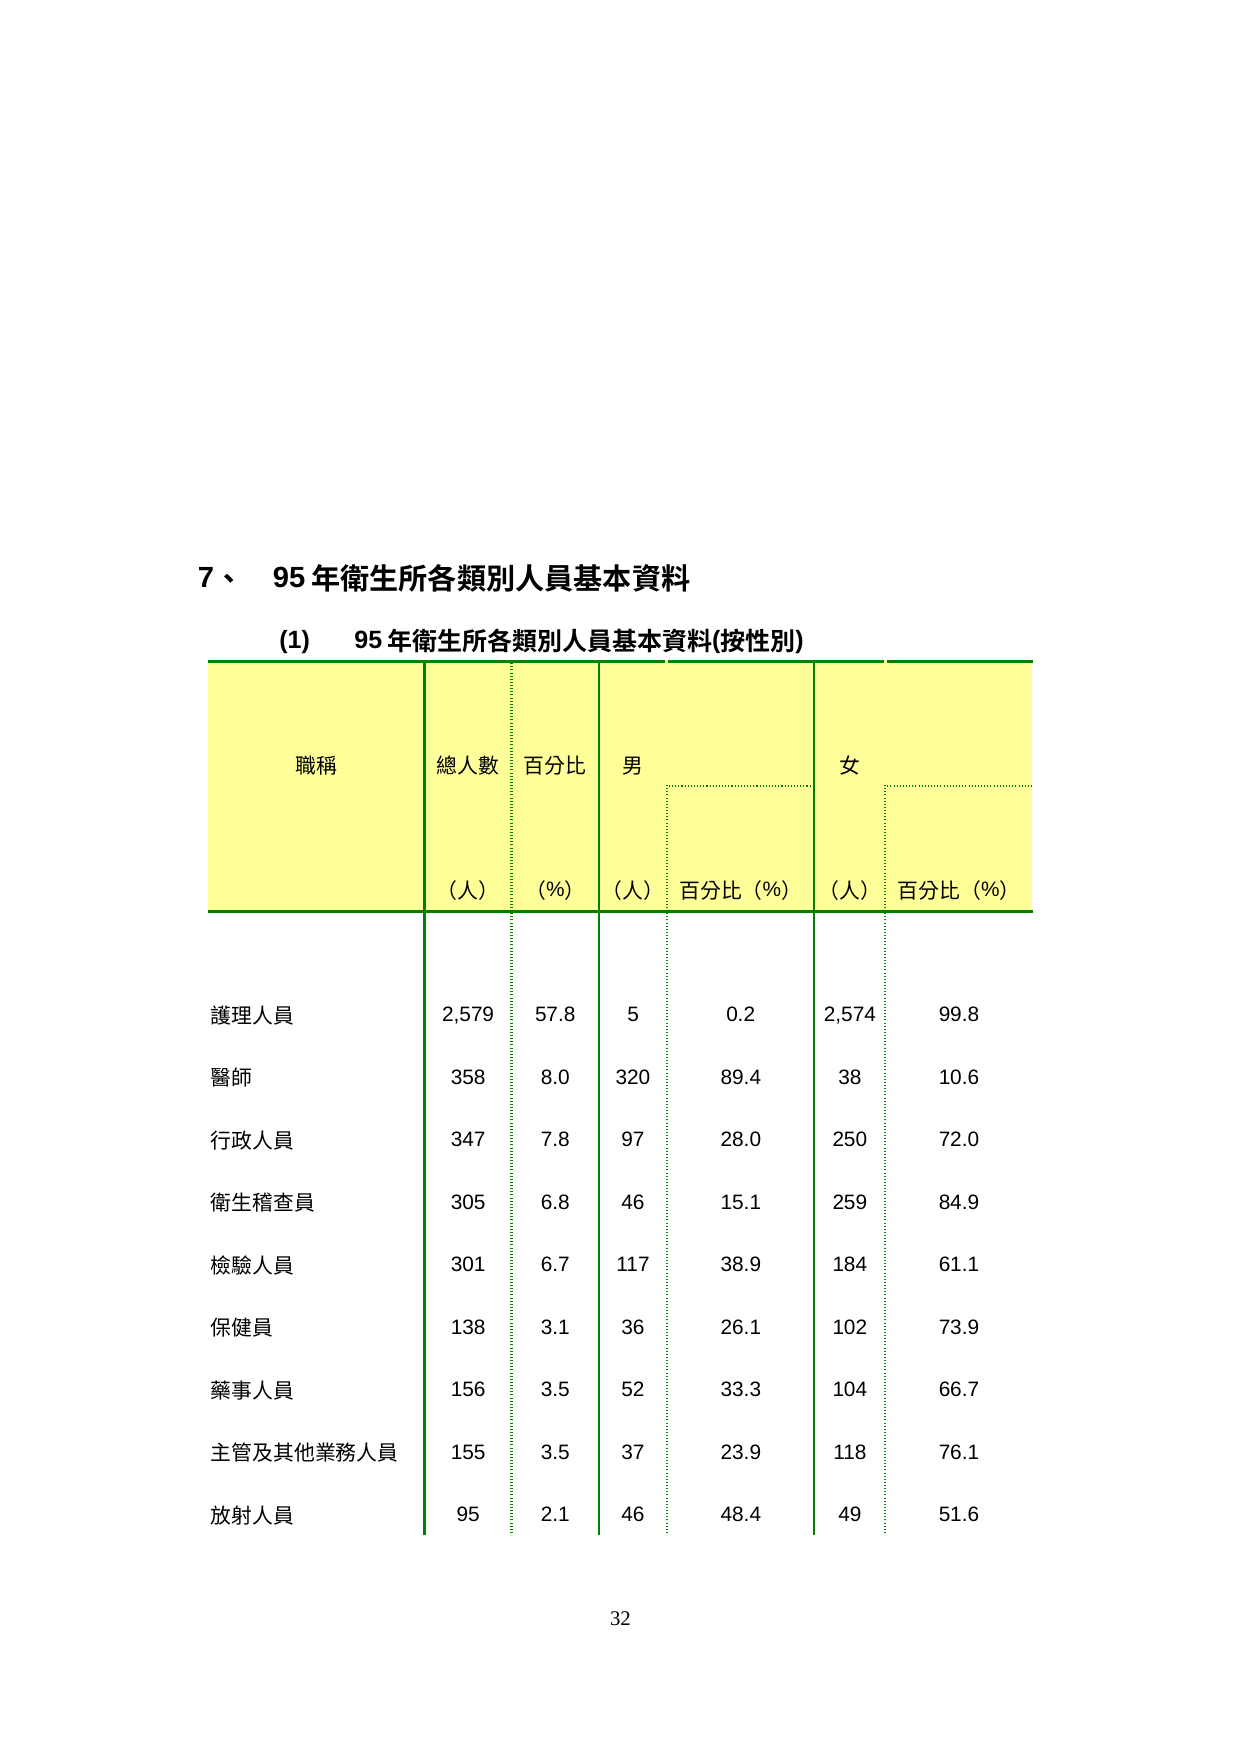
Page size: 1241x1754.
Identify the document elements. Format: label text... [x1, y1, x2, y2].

table_header 職稱 [208, 663, 423, 910]
table_cell （%） [511, 785, 598, 910]
table_header 總人數 [426, 663, 511, 785]
table_cell 百分比（%） [667, 785, 813, 910]
table_header 女 [815, 663, 884, 785]
table_cell 檢驗人員 [208, 1223, 423, 1285]
table_cell 3.5 [511, 1348, 598, 1410]
table_cell 15.1 [667, 1160, 813, 1222]
table_cell 行政人員 [208, 1098, 423, 1160]
list 95年衛生所各類別人員基本資料 [198, 535, 1092, 597]
table_cell 10.6 [885, 1035, 1032, 1097]
table_cell 250 [815, 1098, 885, 1160]
table_cell 347 [426, 1098, 511, 1160]
table_cell 57.8 [511, 913, 598, 1035]
table_cell 37 [600, 1410, 667, 1472]
table_header 男 [600, 663, 665, 785]
table_cell 5 [600, 913, 667, 1035]
table_cell 138 [426, 1285, 511, 1347]
table_cell 2.1 [511, 1473, 598, 1535]
table_cell 48.4 [667, 1473, 813, 1535]
table_cell 358 [426, 1035, 511, 1097]
table_cell 放射人員 [208, 1473, 423, 1535]
table_cell 51.6 [885, 1473, 1032, 1535]
table_cell 46 [600, 1473, 667, 1535]
table_cell 藥事人員 [208, 1348, 423, 1410]
table_cell 49 [815, 1473, 885, 1535]
table_cell 184 [815, 1223, 885, 1285]
table_cell 衛生稽查員 [208, 1160, 423, 1222]
table_cell 0.2 [667, 913, 813, 1035]
table_cell 118 [815, 1410, 885, 1472]
table_cell 2,574 [815, 913, 885, 1035]
table_cell 104 [815, 1348, 885, 1410]
table_cell 301 [426, 1223, 511, 1285]
table_cell 305 [426, 1160, 511, 1222]
table_cell 72.0 [885, 1098, 1032, 1160]
table_cell 6.8 [511, 1160, 598, 1222]
table_cell 6.7 [511, 1223, 598, 1285]
table_cell 89.4 [667, 1035, 813, 1097]
table_header 百分比 [511, 663, 598, 785]
table_header [887, 663, 1032, 785]
table_cell 156 [426, 1348, 511, 1410]
table_cell 百分比（%） [885, 785, 1032, 910]
table_cell 38 [815, 1035, 885, 1097]
table_cell 76.1 [885, 1410, 1032, 1472]
table_cell 61.1 [885, 1223, 1032, 1285]
table_cell （人） [815, 785, 885, 910]
table_cell （人） [600, 785, 667, 910]
table_cell 3.1 [511, 1285, 598, 1347]
table_cell （人） [426, 785, 511, 910]
table_cell 73.9 [885, 1285, 1032, 1347]
table_cell 38.9 [667, 1223, 813, 1285]
table_cell 66.7 [885, 1348, 1032, 1410]
table_cell 52 [600, 1348, 667, 1410]
table_cell 99.8 [885, 913, 1032, 1035]
table_cell 36 [600, 1285, 667, 1347]
table_cell 259 [815, 1160, 885, 1222]
table_cell 155 [426, 1410, 511, 1472]
list 95年衛生所各類別人員基本資料(按性別) [148, 597, 1092, 660]
table_cell 320 [600, 1035, 667, 1097]
table_cell 84.9 [885, 1160, 1032, 1222]
table_cell 醫師 [208, 1035, 423, 1097]
table_cell 26.1 [667, 1285, 813, 1347]
table_cell 7.8 [511, 1098, 598, 1160]
table_cell 117 [600, 1223, 667, 1285]
table_cell 33.3 [667, 1348, 813, 1410]
table_cell 46 [600, 1160, 667, 1222]
table_cell 102 [815, 1285, 885, 1347]
table_cell 3.5 [511, 1410, 598, 1472]
table_cell 2,579 [426, 913, 511, 1035]
table_cell 主管及其他業務人員 [208, 1410, 423, 1472]
table_cell 97 [600, 1098, 667, 1160]
table_cell 保健員 [208, 1285, 423, 1347]
table_cell 95 [426, 1473, 511, 1535]
table_header [668, 663, 813, 785]
table_cell 28.0 [667, 1098, 813, 1160]
table_cell 8.0 [511, 1035, 598, 1097]
table_cell 護理人員 [208, 913, 423, 1035]
table_cell 23.9 [667, 1410, 813, 1472]
